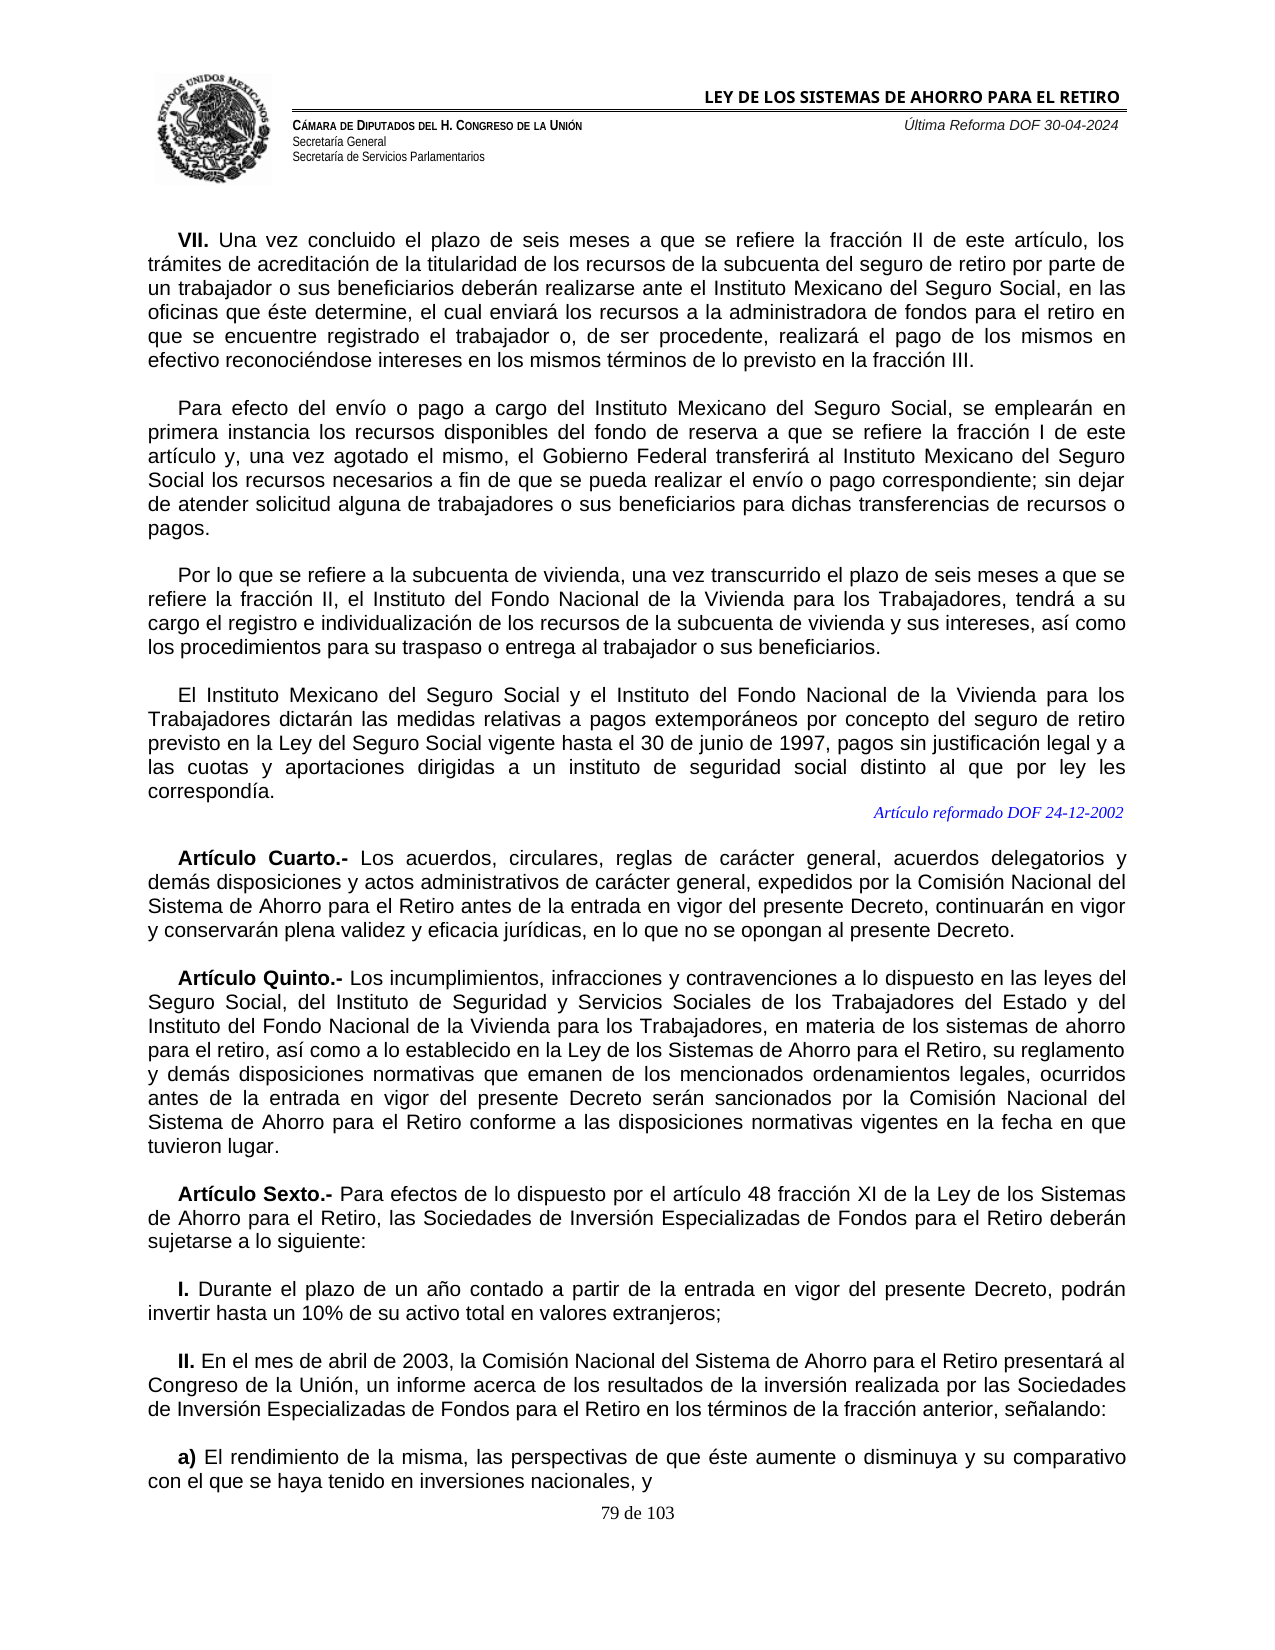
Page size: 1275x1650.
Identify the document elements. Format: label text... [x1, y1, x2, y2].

text II. En el mes de abril de 2003, la Comisión Nacional del Sistema de Ahorro para el Retiro presentará al Congreso de la Unión, un informe acerca de los resultados de la inversión realizada por las Sociedades de Inversión Especializadas de Fondos para el Retiro en los términos de la fracción anterior, señalando: [148, 1349, 1127, 1421]
text Artículo Sexto.- Para efectos de lo dispuesto por el artículo 48 fracción XI de la Ley de los Sistemas de Ahorro para el Retiro, las Sociedades de Inversión Especializadas de Fondos para el Retiro deberán sujetarse a lo siguiente: [148, 1181, 1127, 1253]
text I. Durante el plazo de un año contado a partir de la entrada en vigor del presente Decreto, podrán invertir hasta un 10% de su activo total en valores extranjeros; [148, 1277, 1127, 1325]
text El Instituto Mexicano del Seguro Social y el Instituto del Fondo Nacional de la Vivienda para los Trabajadores dictarán las medidas relativas a pagos extemporáneos por concepto del seguro de retiro previsto en la Ley del Seguro Social vigente hasta el 30 de junio de 1997, pagos sin justificación legal y a las cuotas y aportaciones dirigidas a un instituto de seguridad social distinto al que por ley les correspondía. [148, 683, 1127, 803]
text Por lo que se refiere a la subcuenta de vivienda, una vez transcurrido el plazo de seis meses a que se refiere la fracción II, el Instituto del Fondo Nacional de la Vivienda para los Trabajadores, tendrá a su cargo el registro e individualización de los recursos de la subcuenta de vivienda y sus intereses, así como los procedimientos para su traspaso o entrega al trabajador o sus beneficiarios. [148, 563, 1127, 659]
text a) El rendimiento de la misma, las perspectivas de que éste aumente o disminuya y su comparativo con el que se haya tenido en inversiones nacionales, y [148, 1445, 1127, 1493]
text Artículo Quinto.- Los incumplimientos, infracciones y contravenciones a lo dispuesto en las leyes del Seguro Social, del Instituto de Seguridad y Servicios Sociales de los Trabajadores del Estado y del Instituto del Fondo Nacional de la Vivienda para los Trabajadores, en materia de los sistemas de ahorro para el retiro, así como a lo establecido en la Ley de los Sistemas de Ahorro para el Retiro, su reglamento y demás disposiciones normativas que emanen de los mencionados ordenamientos legales, ocurridos antes de la entrada en vigor del presente Decreto serán sancionados por la Comisión Nacional del Sistema de Ahorro para el Retiro conforme a las disposiciones normativas vigentes en la fecha en que tuvieron lugar. [148, 966, 1127, 1157]
text Artículo reformado DOF 24-12-2002 [148, 803, 1125, 822]
text Para efecto del envío o pago a cargo del Instituto Mexicano del Seguro Social, se emplearán en primera instancia los recursos disponibles del fondo de reserva a que se refiere la fracción I de este artículo y, una vez agotado el mismo, el Gobierno Federal transferirá al Instituto Mexicano del Seguro Social los recursos necesarios a fin de que se pueda realizar el envío o pago correspondiente; sin dejar de atender solicitud alguna de trabajadores o sus beneficiarios para dichas transferencias de recursos o pagos. [148, 396, 1127, 539]
text Artículo Cuarto.- Los acuerdos, circulares, reglas de carácter general, acuerdos delegatorios y demás disposiciones y actos administrativos de carácter general, expedidos por la Comisión Nacional del Sistema de Ahorro para el Retiro antes de la entrada en vigor del presente Decreto, continuarán en vigor y conservarán plena validez y eficacia jurídicas, en lo que no se opongan al presente Decreto. [148, 846, 1127, 942]
text VII. Una vez concluido el plazo de seis meses a que se refiere la fracción II de este artículo, los trámites de acreditación de la titularidad de los recursos de la subcuenta del seguro de retiro por parte de un trabajador o sus beneficiarios deberán realizarse ante el Instituto Mexicano del Seguro Social, en las oficinas que éste determine, el cual enviará los recursos a la administradora de fondos para el retiro en que se encuentre registrado el trabajador o, de ser procedente, realizará el pago de los mismos en efectivo reconociéndose intereses en los mismos términos de lo previsto en la fracción III. [148, 228, 1127, 372]
